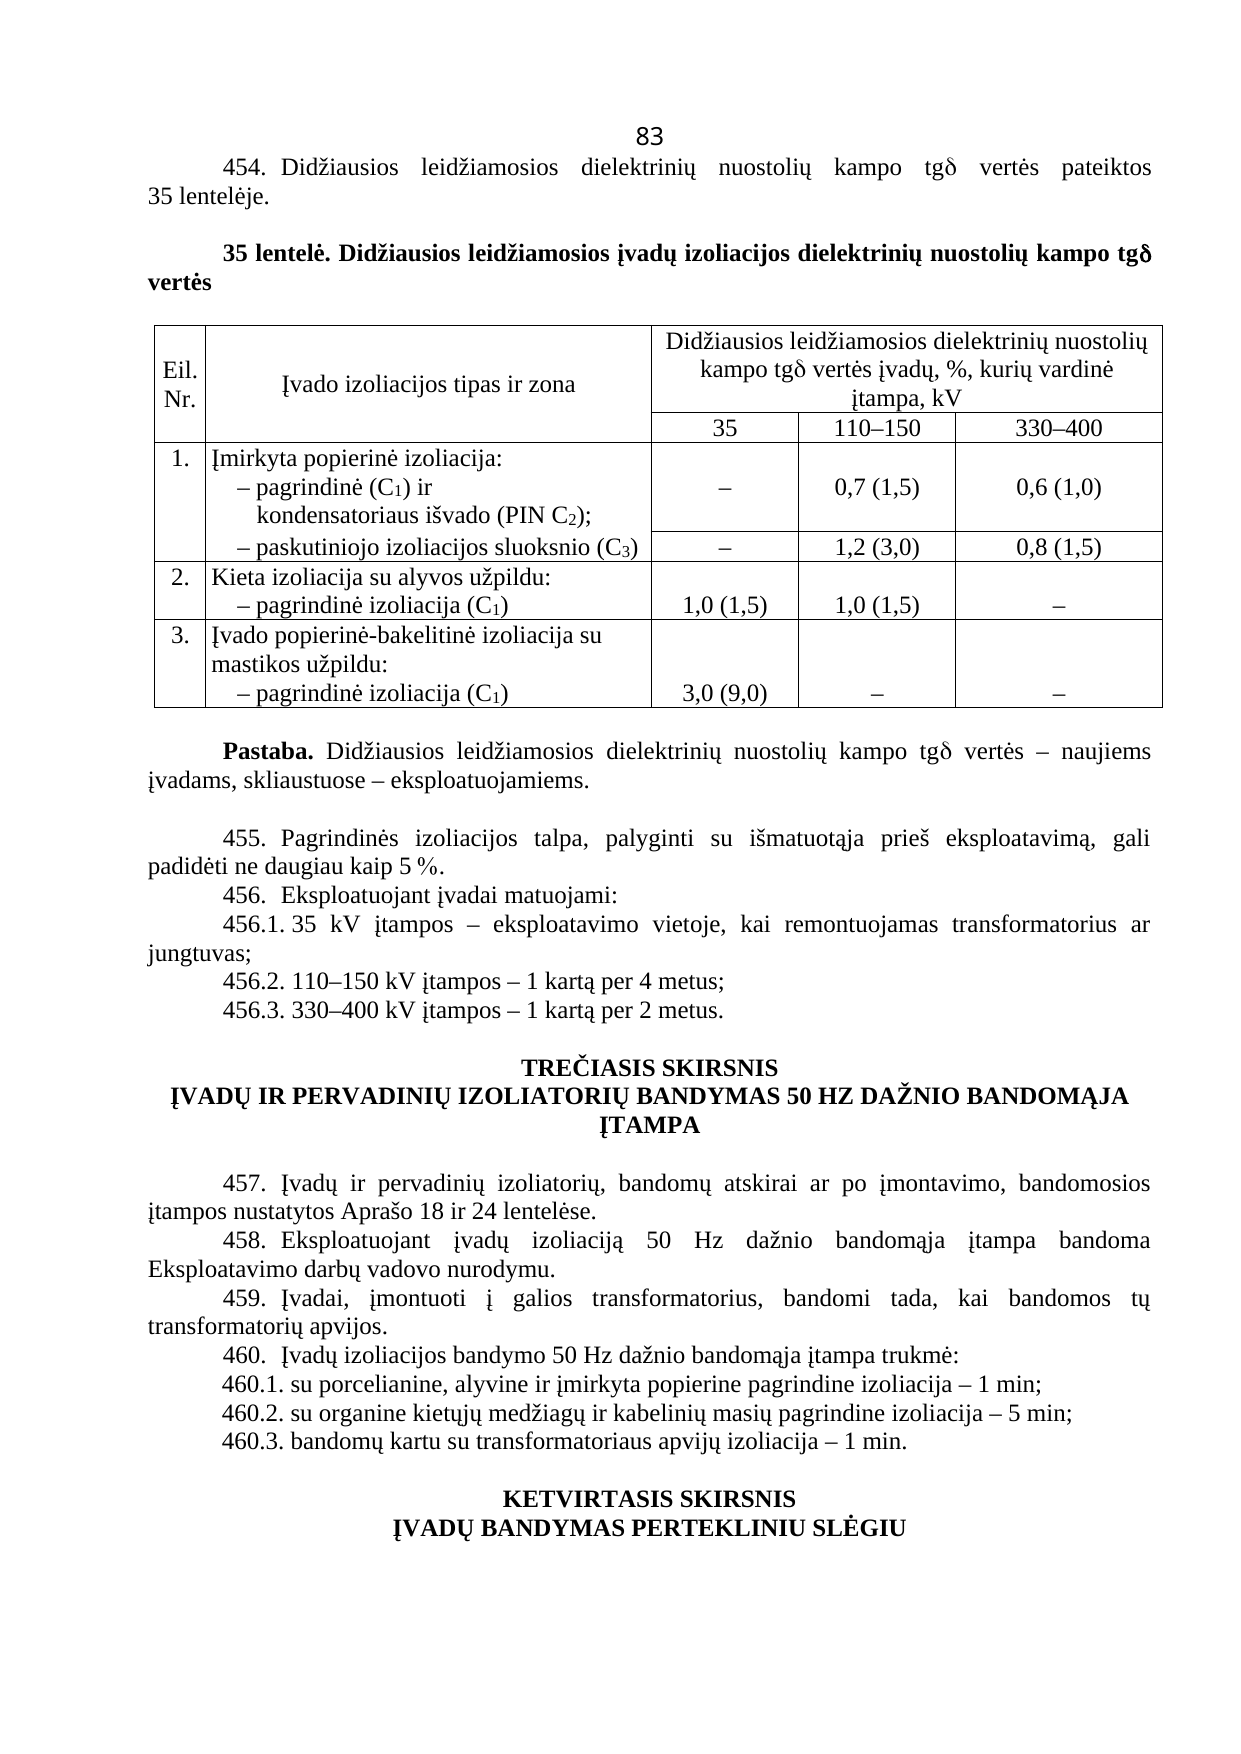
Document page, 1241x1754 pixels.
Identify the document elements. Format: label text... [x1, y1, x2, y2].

text 457. Įvadų ir pervadinių izoliatorių, bandomų atskirai ar po įmontavimo, bandomosios įtampos nustatytos Aprašo 18 ir 24 lentelėse. [148, 1168, 1152, 1225]
table_cell [155, 678, 205, 707]
table_cell 330–400 [956, 413, 1162, 442]
table_cell [652, 562, 798, 591]
text 458. Eksploatuojant įvadų izoliaciją 50 Hz dažnio bandomąja įtampa bandoma Eksploatavimo darbų vadovo nurodymu. [148, 1225, 1152, 1283]
subtitle KETVIRTASIS SKIRSNIS [148, 1484, 1152, 1513]
table_cell – pagrindinė izoliacija (C1) [206, 678, 651, 707]
table_cell Kieta izoliacija su alyvos užpildu: [206, 562, 651, 591]
table_cell – [652, 472, 798, 531]
text 460.2. su organine kietųjų medžiagų ir kabelinių masių pagrindine izoliacija – 5 min; [148, 1398, 1152, 1426]
table_cell [956, 562, 1162, 591]
table_header Įvado izoliacijos tipas ir zona [206, 326, 651, 442]
table_cell [155, 531, 205, 561]
text 460.3. bandomų kartu su transformatoriaus apvijų izoliacija – 1 min. [148, 1426, 1152, 1455]
table_cell [155, 472, 205, 531]
text 456.1. 35 kV įtampos – eksploatavimo vietoje, kai remontuojamas transformatorius ar jungtuvas; [148, 909, 1152, 966]
subtitle ĮVADŲ IR PERVADINIŲ IZOLIATORIŲ BANDYMAS 50 HZ DAŽNIO BANDOMĄJA ĮTAMPA [148, 1081, 1152, 1139]
table_header Eil. Nr. [155, 326, 205, 442]
table_cell 1,0 (1,5) [799, 591, 955, 619]
subtitle ĮVADŲ BANDYMAS PERTEKLINIU SLĖGIU [148, 1513, 1152, 1541]
table_cell 0,7 (1,5) [799, 472, 955, 531]
table_cell – [956, 678, 1162, 707]
table_cell 3. [155, 620, 205, 678]
table_cell 1,0 (1,5) [652, 591, 798, 619]
table_cell [652, 443, 798, 472]
table_cell [652, 620, 798, 678]
text Pastaba. Didžiausios leidžiamosios dielektrinių nuostolių kampo tg vertės – naujiems įvadams, skliaustuose – eksploatuojamiems. [148, 736, 1152, 794]
table_cell – [652, 532, 798, 561]
table_cell 35 [652, 413, 798, 442]
table_cell 0,8 (1,5) [956, 532, 1162, 561]
table_cell [155, 591, 205, 619]
table_cell [799, 620, 955, 678]
table_cell 0,6 (1,0) [956, 472, 1162, 531]
table_cell 1,2 (3,0) [799, 532, 955, 561]
text 454. Didžiausios leidžiamosios dielektrinių nuostolių kampo tg vertės pateiktos 35 lentelėje. [148, 152, 1152, 210]
text 460.1. su porcelianine, alyvine ir įmirkyta popierine pagrindine izoliacija – 1 min; [148, 1369, 1152, 1398]
table_cell – pagrindinė (C1) ir kondensatoriaus išvado (PIN C2); [206, 472, 651, 531]
text 456.2. 110–150 kV įtampos – 1 kartą per 4 metus; [223, 966, 1152, 995]
table_cell [956, 620, 1162, 678]
subtitle TREČIASIS SKIRSNIS [148, 1053, 1152, 1081]
table_cell – [956, 591, 1162, 619]
table_cell Įvado popierinė-bakelitinė izoliacija su mastikos užpildu: [206, 620, 651, 678]
table_cell [799, 562, 955, 591]
text 455. Pagrindinės izoliacijos talpa, palyginti su išmatuotąja prieš eksploatavimą, gali padidėti ne daugiau kaip 5 . [148, 823, 1152, 880]
text 459. Įvadai, įmontuoti į galios transformatorius, bandomi tada, kai bandomos tų transformatorių apvijos. [148, 1283, 1152, 1340]
table_cell – paskutiniojo izoliacijos sluoksnio (C3) [206, 531, 651, 561]
table_cell 1. [155, 443, 205, 472]
text 456.3. 330–400 kV įtampos – 1 kartą per 2 metus. [223, 995, 1152, 1024]
text 460. Įvadų izoliacijos bandymo 50 Hz dažnio bandomąja įtampa trukmė: [148, 1340, 1152, 1369]
table_cell 110–150 [799, 413, 955, 442]
table_header Didžiausios leidžiamosios dielektrinių nuostolių kampo tg vertės įvadų, %, kurių vardinė įtampa, kV [652, 326, 1162, 412]
table_cell 2. [155, 562, 205, 591]
text 35 lentelė. Didžiausios leidžiamosios įvadų izoliacijos dielektrinių nuostolių kampo tg vertės [148, 238, 1152, 296]
table_cell – [799, 678, 955, 707]
table_cell [956, 443, 1162, 472]
text 456. Eksploatuojant įvadai matuojami: [148, 880, 1152, 909]
table_cell – pagrindinė izoliacija (C1) [206, 591, 651, 619]
table_cell Įmirkyta popierinė izoliacija: [206, 443, 651, 472]
table_cell [799, 443, 955, 472]
table_cell 3,0 (9,0) [652, 678, 798, 707]
